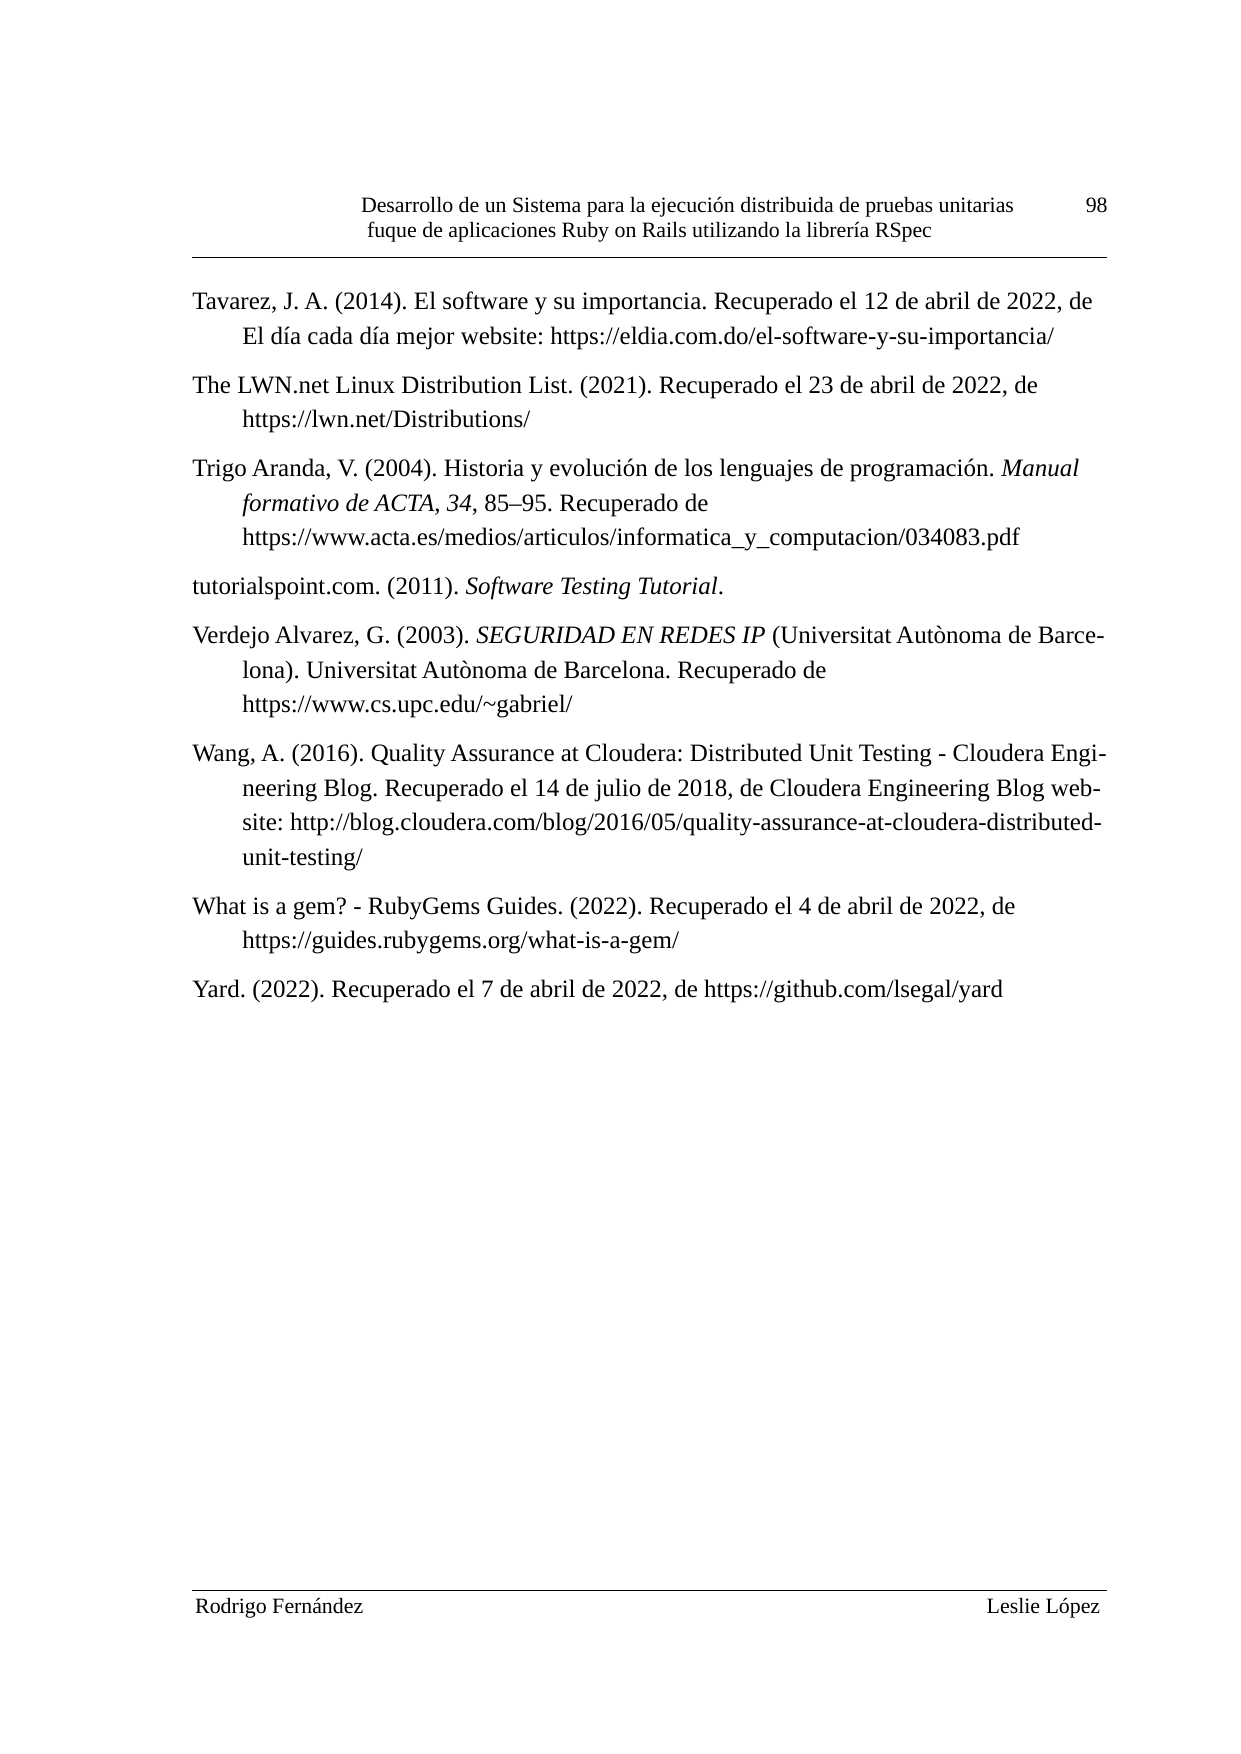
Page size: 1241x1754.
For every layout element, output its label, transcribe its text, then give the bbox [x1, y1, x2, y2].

text tutorialspoint.com. (2011). Software Testing Tutorial. [192, 571, 1107, 600]
text Trigo Aranda, V. (2004). Historia y evolución de los lenguajes de programación. Manual formativo de ACTA, 34, 85–95. Recuperado de https://www.acta.es/medios/articulos/informatica_y_computacion/034083.pdf [192, 453, 1107, 551]
text The LWN.net Linux Distribution List. (2021). Recuperado el 23 de abril de 2022, de https://lwn.net/Distributions/ [192, 370, 1107, 433]
text What is a gem? - RubyGems Guides. (2022). Recuperado el 4 de abril de 2022, de https://guides.rubygems.org/what-is-a-gem/ [192, 891, 1107, 954]
text Verdejo Alvarez, G. (2003). SEGURIDAD EN REDES IP (Universitat Autònoma de Barce­lona). Universitat Autònoma de Barcelona. Recuperado de https://www.cs.upc.edu/~gabriel/ [192, 621, 1107, 718]
text Wang, A. (2016). Quality Assurance at Cloudera: Distributed Unit Testing - Cloudera Engi­neering Blog. Recuperado el 14 de julio de 2018, de Cloudera Engineering Blog web­site: http://blog.cloudera.com/blog/2016/05/quality-assurance-at-cloudera-distributed-unit-testing/ [192, 738, 1107, 871]
text Tavarez, J. A. (2014). El software y su importancia. Recuperado el 12 de abril de 2022, de El día cada día mejor website: https://eldia.com.do/el-software-y-su-importancia/ [192, 286, 1107, 349]
text Yard. (2022). Recuperado el 7 de abril de 2022, de https://github.com/lsegal/yard [192, 974, 1107, 1003]
